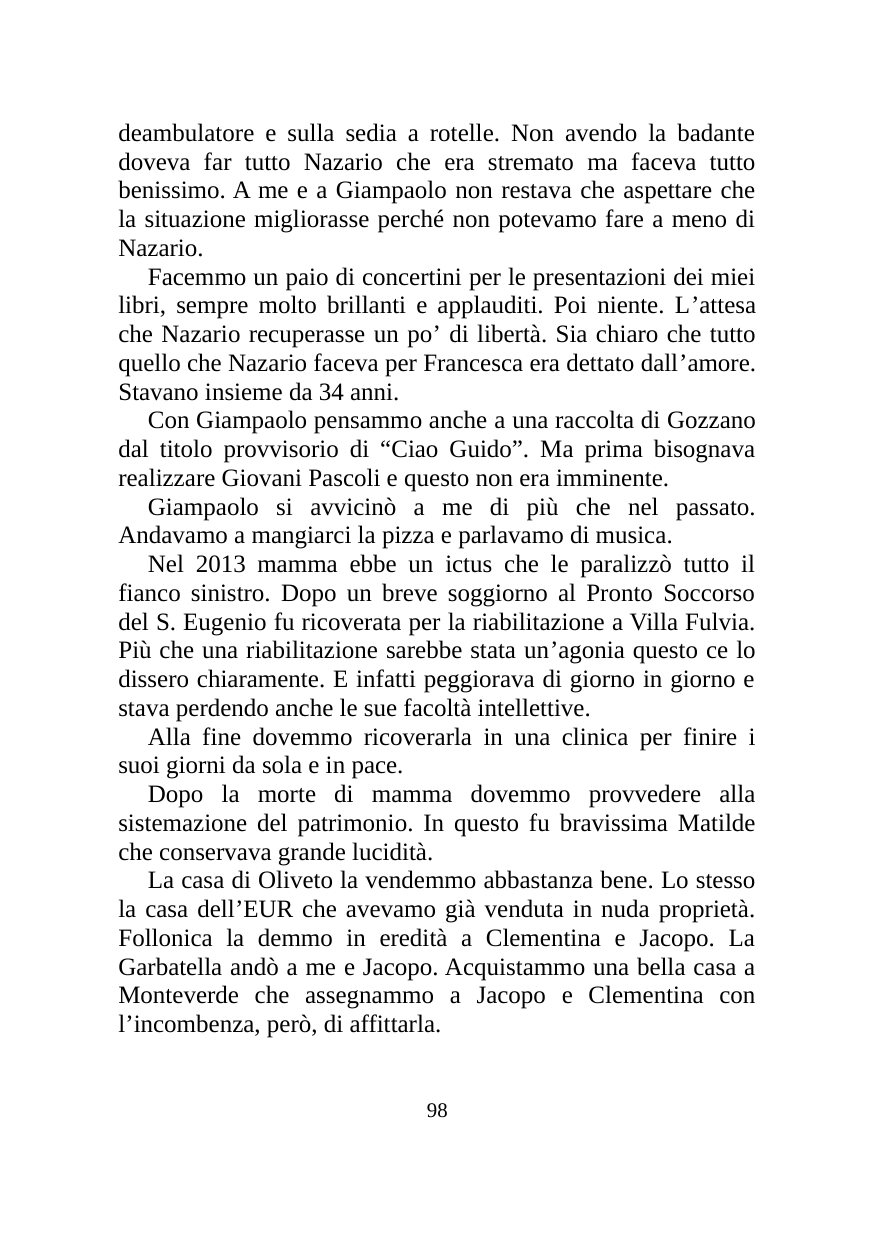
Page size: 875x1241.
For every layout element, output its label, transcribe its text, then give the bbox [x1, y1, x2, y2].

text Nel 2013 mamma ebbe un ictus che le paralizzò tutto il fianco sinistro. Dopo un breve soggiorno al Pronto Soccorso del S. Eugenio fu ricoverata per la riabilitazione a Villa Fulvia. Più che una riabilitazione sarebbe stata un’agonia questo ce lo dissero chiaramente. E infatti peggiorava di giorno in giorno e stava perdendo anche le sue facoltà intellettive. [118, 549, 756, 722]
text Alla fine dovemmo ricoverarla in una clinica per finire i suoi giorni da sola e in pace. [118, 722, 756, 779]
text Giampaolo si avvicinò a me di più che nel passato. Andavamo a mangiarci la pizza e parlavamo di musica. [118, 492, 756, 549]
text Dopo la morte di mamma dovemmo provvedere alla sistemazione del patrimonio. In questo fu bravissima Matilde che conservava grande lucidità. [118, 779, 756, 866]
text La casa di Oliveto la vendemmo abbastanza bene. Lo stesso la casa dell’EUR che avevamo già venduta in nuda proprietà. Follonica la demmo in eredità a Clementina e Jacopo. La Garbatella andò a me e Jacopo. Acquistammo una bella casa a Monteverde che assegnammo a Jacopo e Clementina con l’incombenza, però, di affittarla. [118, 866, 756, 1038]
text deambulatore e sulla sedia a rotelle. Non avendo la badante doveva far tutto Nazario che era stremato ma faceva tutto benissimo. A me e a Giampaolo non restava che aspettare che la situazione migliorasse perché non potevamo fare a meno di Nazario. [118, 118, 756, 262]
text Facemmo un paio di concertini per le presentazioni dei miei libri, sempre molto brillanti e applauditi. Poi niente. L’attesa che Nazario recuperasse un po’ di libertà. Sia chiaro che tutto quello che Nazario faceva per Francesca era dettato dall’amore. Stavano insieme da 34 anni. [118, 262, 756, 406]
text Con Giampaolo pensammo anche a una raccolta di Gozzano dal titolo provvisorio di “Ciao Guido”. Ma prima bisognava realizzare Giovani Pascoli e questo non era imminente. [118, 406, 756, 492]
